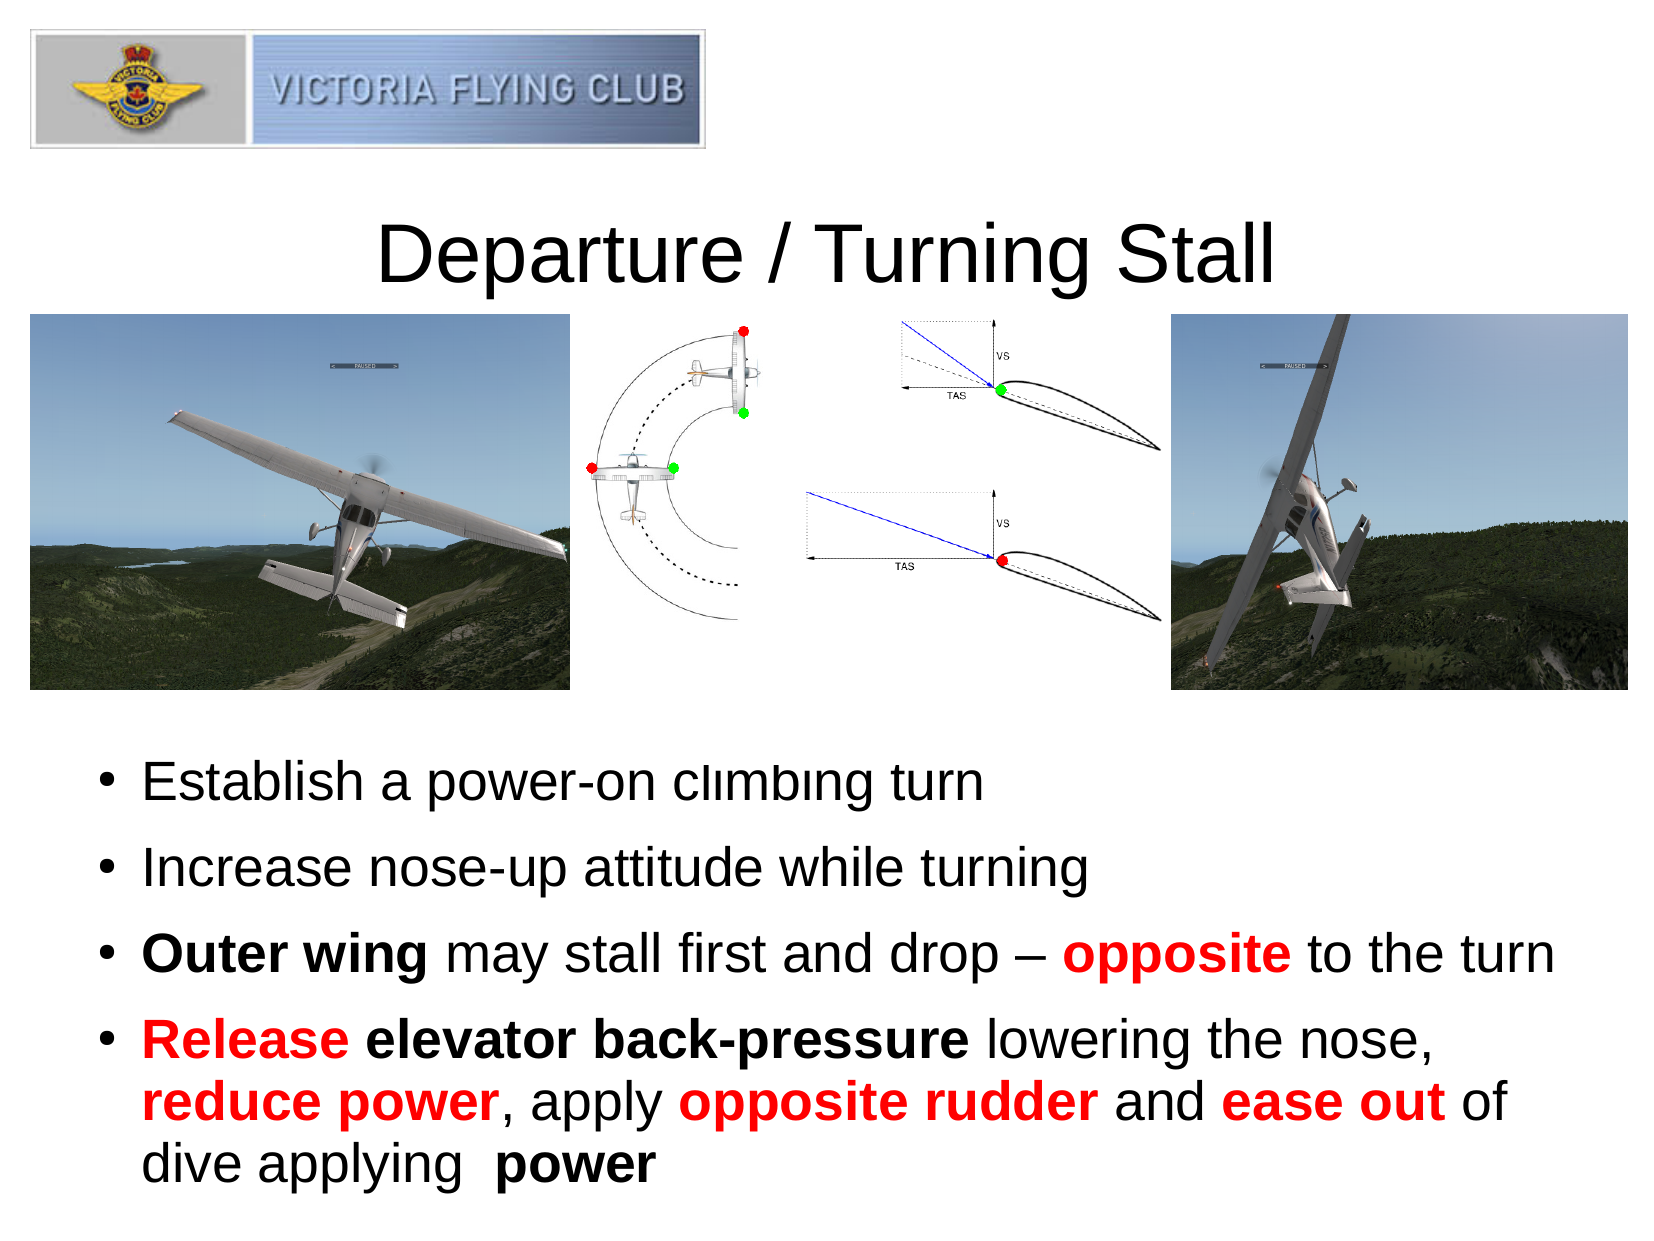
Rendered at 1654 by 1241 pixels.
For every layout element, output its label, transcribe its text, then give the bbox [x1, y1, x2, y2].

list Establish a power-on climbing turn Increase nose-up attitude while turning Outer wing may stall first and drop – opposite to the turn Release elevator back-pressure lowering the nose, reduce power, apply opposite rudder and ease out of dive applying power [82, 750, 1571, 1201]
title Departure / Turning Stall [82, 150, 1571, 314]
picture [30, 29, 706, 149]
picture [30, 314, 1628, 766]
